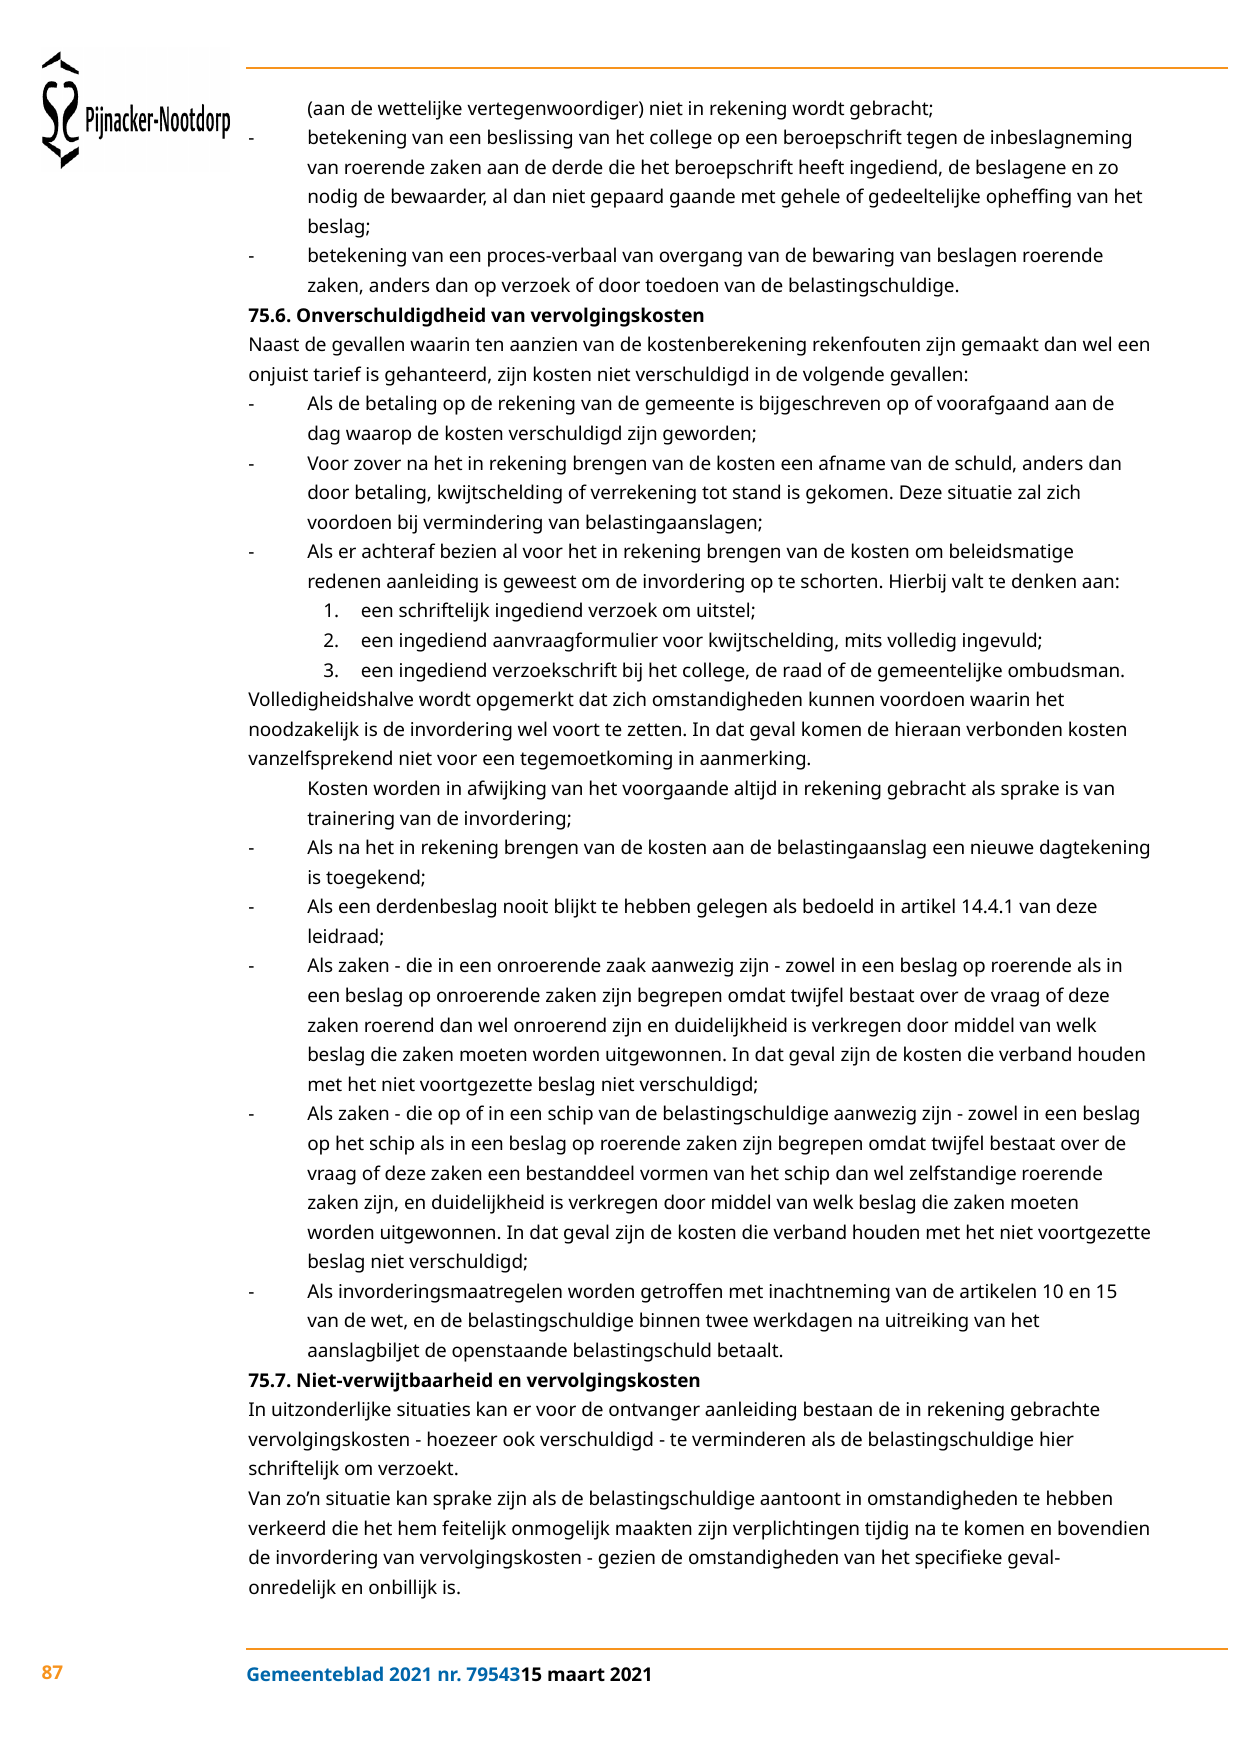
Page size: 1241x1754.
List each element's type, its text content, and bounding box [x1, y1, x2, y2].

text 75.6. Onverschuldigdheid van vervolgingskosten [248, 302, 1152, 328]
list betekening van een beslissing van het college op een beroepschrift tegen de inbeslagneming van roerende zaken aan de derde die het beroepschrift heeft ingediend, de beslagene en zo nodig de bewaarder, al dan niet gepaard gaande met gehele of gedeeltelijke opheffing van het beslag; [248, 124, 1152, 239]
list Als na het in rekening brengen van de kosten aan de belastingaanslag een nieuwe dagtekening is toegekend; [248, 834, 1152, 890]
list een ingediend verzoekschrift bij het college, de raad of de gemeentelijke ombudsman. [323, 657, 1152, 683]
list Als er achteraf bezien al voor het in rekening brengen van de kosten om beleidsmatige redenen aanleiding is geweest om de invordering op te schorten. Hierbij valt te denken aan: [248, 538, 1152, 594]
text Naast de gevallen waarin ten aanzien van de kostenberekening rekenfouten zijn gemaakt dan wel een onjuist tarief is gehanteerd, zijn kosten niet verschuldigd in de volgende gevallen: [248, 331, 1152, 387]
list Als zaken - die op of in een schip van de belastingschuldige aanwezig zijn - zowel in een beslag op het schip als in een beslag op roerende zaken zijn begrepen omdat twijfel bestaat over de vraag of deze zaken een bestanddeel vormen van het schip dan wel zelfstandige roerende zaken zijn, en duidelijkheid is verkregen door middel van welk beslag die zaken moeten worden uitgewonnen. In dat geval zijn de kosten die verband houden met het niet voortgezette beslag niet verschuldigd; [248, 1101, 1152, 1274]
text 75.7. Niet-verwijtbaarheid en vervolgingskosten [248, 1367, 1152, 1393]
text Volledigheidshalve wordt opgemerkt dat zich omstandigheden kunnen voordoen waarin het noodzakelijk is de invordering wel voort te zetten. In dat geval komen de hieraan verbonden kosten vanzelfsprekend niet voor een tegemoetkoming in aanmerking. [248, 686, 1152, 771]
list Als zaken - die in een onroerende zaak aanwezig zijn - zowel in een beslag op roerende als in een beslag op onroerende zaken zijn begrepen omdat twijfel bestaat over de vraag of deze zaken roerend dan wel onroerend zijn en duidelijkheid is verkregen door middel van welk beslag die zaken moeten worden uitgewonnen. In dat geval zijn de kosten die verband houden met het niet voortgezette beslag niet verschuldigd; [248, 953, 1152, 1097]
list Voor zover na het in rekening brengen van de kosten een afname van de schuld, anders dan door betaling, kwijtschelding of verrekening tot stand is gekomen. Deze situatie zal zich voordoen bij vermindering van belastingaanslagen; [248, 450, 1152, 535]
list betekening van een proces-verbaal van overgang van de bewaring van beslagen roerende zaken, anders dan op verzoek of door toedoen van de belastingschuldige. [248, 243, 1152, 298]
list Als een derdenbeslag nooit blijkt te hebben gelegen als bedoeld in artikel 14.4.1 van deze leidraad; [248, 893, 1152, 949]
list een schriftelijk ingediend verzoek om uitstel; [323, 598, 1152, 623]
list een ingediend aanvraagformulier voor kwijtschelding, mits volledig ingevuld; [323, 627, 1152, 653]
list (aan de wettelijke vertegenwoordiger) niet in rekening wordt gebracht; [248, 95, 1152, 121]
text In uitzonderlijke situaties kan er voor de ontvanger aanleiding bestaan de in rekening gebrachte vervolgingskosten - hoezeer ook verschuldigd - te verminderen als de belastingschuldige hier schriftelijk om verzoekt. [248, 1396, 1152, 1481]
list Kosten worden in afwijking van het voorgaande altijd in rekening gebracht als sprake is van trainering van de invordering; [248, 775, 1152, 831]
picture [41, 47, 231, 172]
text Van zo’n situatie kan sprake zijn als de belastingschuldige aantoont in omstandigheden te hebben verkeerd die het hem feitelijk onmogelijk maakten zijn verplichtingen tijdig na te komen en bovendien de invordering van vervolgingskosten - gezien de omstandigheden van het specifieke geval- onredelijk en onbillijk is. [248, 1485, 1152, 1600]
list Als de betaling op de rekening van de gemeente is bijgeschreven op of voorafgaand aan de dag waarop de kosten verschuldigd zijn geworden; [248, 391, 1152, 446]
list Als invorderingsmaatregelen worden getroffen met inachtneming van de artikelen 10 en 15 van de wet, en de belastingschuldige binnen twee werkdagen na uitreiking van het aanslagbiljet de openstaande belastingschuld betaalt. [248, 1278, 1152, 1363]
